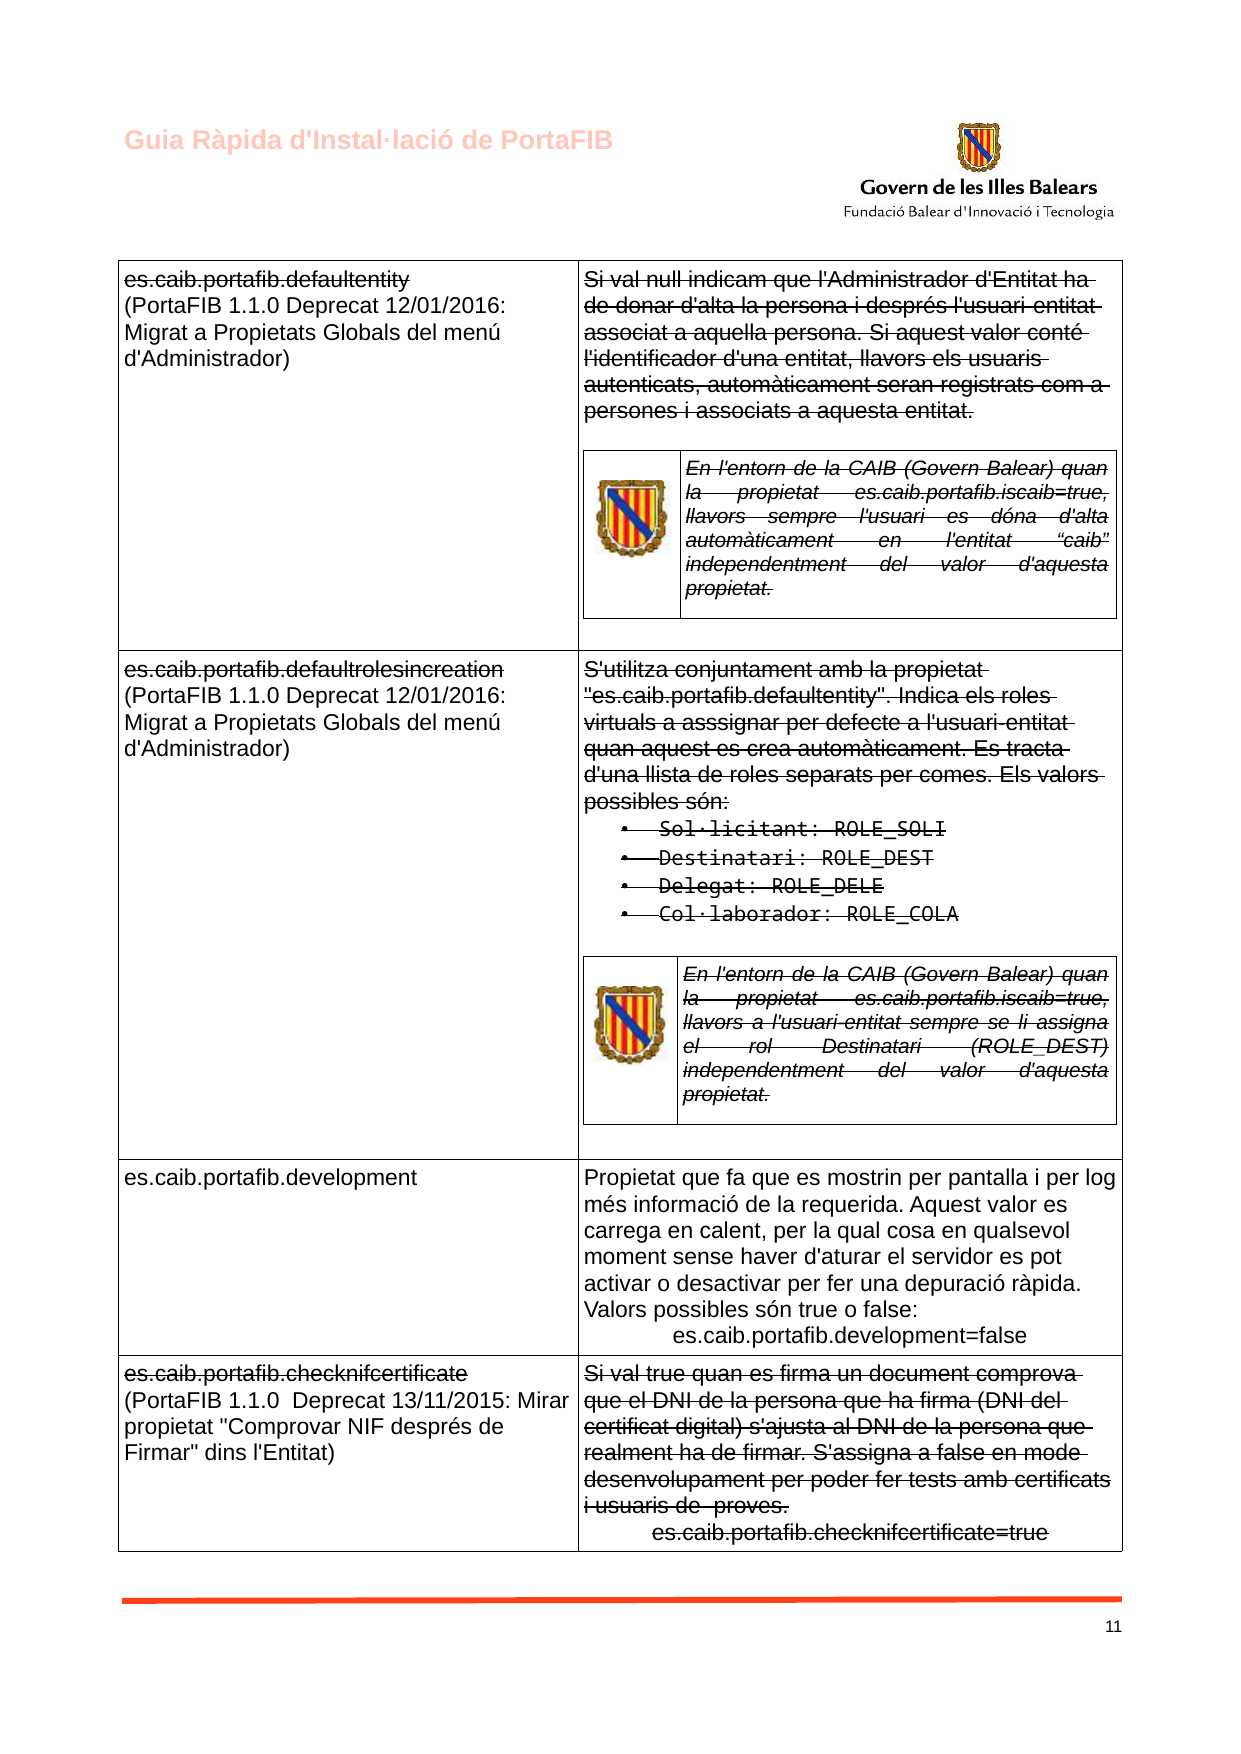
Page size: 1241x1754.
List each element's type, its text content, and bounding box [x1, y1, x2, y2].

picture [840, 123, 1117, 220]
table_header En l'entorn de la CAIB (Govern Balear) quan la propietat es.caib.portafib.iscaib=true, llavors sempre l'usuari es dóna d'alta automàticament en l'entitat “caib” independentment del valor d'aquesta propietat. [681, 451, 1116, 618]
table_cell es.caib.portafib.checknifcertificate (PortaFIB 1.1.0 Deprecat 13/11/2015: Mirar propietat "Comprovar NIF després de Firmar" dins l'Entitat) [119, 1356, 578, 1551]
table_cell es.caib.portafib.defaultentity (PortaFIB 1.1.0 Deprecat 12/01/2016: Migrat a Propietats Globals del menú d'Administrador) [119, 261, 578, 650]
table_cell es.caib.portafib.development [119, 1160, 578, 1354]
table_header [584, 451, 680, 618]
table_cell S'utilitza conjuntament amb la propietat "es.caib.portafib.defaultentity". Indica els roles virtuals a asssignar per defecte a l'usuari-entitat quan aquest es crea automàticament. Es tracta d'una llista de roles separats per comes. Els valors possibles són: Sol·licitant: ROLE_SOLI Destinatari: ROLE_DEST Delegat: ROLE_DELE Col·laborador: ROLE_COLA [579, 651, 1122, 1158]
table_header En l'entorn de la CAIB (Govern Balear) quan la propietat es.caib.portafib.iscaib=true, llavors a l'usuari-entitat sempre se li assigna el rol Destinatari (ROLE_DEST) independentment del valor d'aquesta propietat. [678, 957, 1116, 1124]
table_cell Propietat que fa que es mostrin per pantalla i per log més informació de la requerida. Aquest valor es carrega en calent, per la qual cosa en qualsevol moment sense haver d'aturar el servidor es pot activar o desactivar per fer una depuració ràpida. Valors possibles són true o false: es.caib.portafib.development=false [579, 1160, 1122, 1354]
picture [592, 480, 672, 559]
table_cell Si val true quan es firma un document comprova que el DNI de la persona que ha firma (DNI del certificat digital) s'ajusta al DNI de la persona que realment ha de firmar. S'assigna a false en mode desenvolupament per poder fer tests amb certificats i usuaris de proves. es.caib.portafib.checknifcertificate=true [579, 1356, 1122, 1551]
table_header [584, 957, 677, 1124]
picture [590, 986, 670, 1066]
table_cell es.caib.portafib.defaultrolesincreation (PortaFIB 1.1.0 Deprecat 12/01/2016: Migrat a Propietats Globals del menú d'Administrador) [119, 651, 578, 1158]
table_cell Si val null indicam que l'Administrador d'Entitat ha de donar d'alta la persona i després l'usuari-entitat associat a aquella persona. Si aquest valor conté l'identificador d'una entitat, llavors els usuaris autenticats, automàticament seran registrats com a persones i associats a aquesta entitat. [579, 261, 1122, 650]
